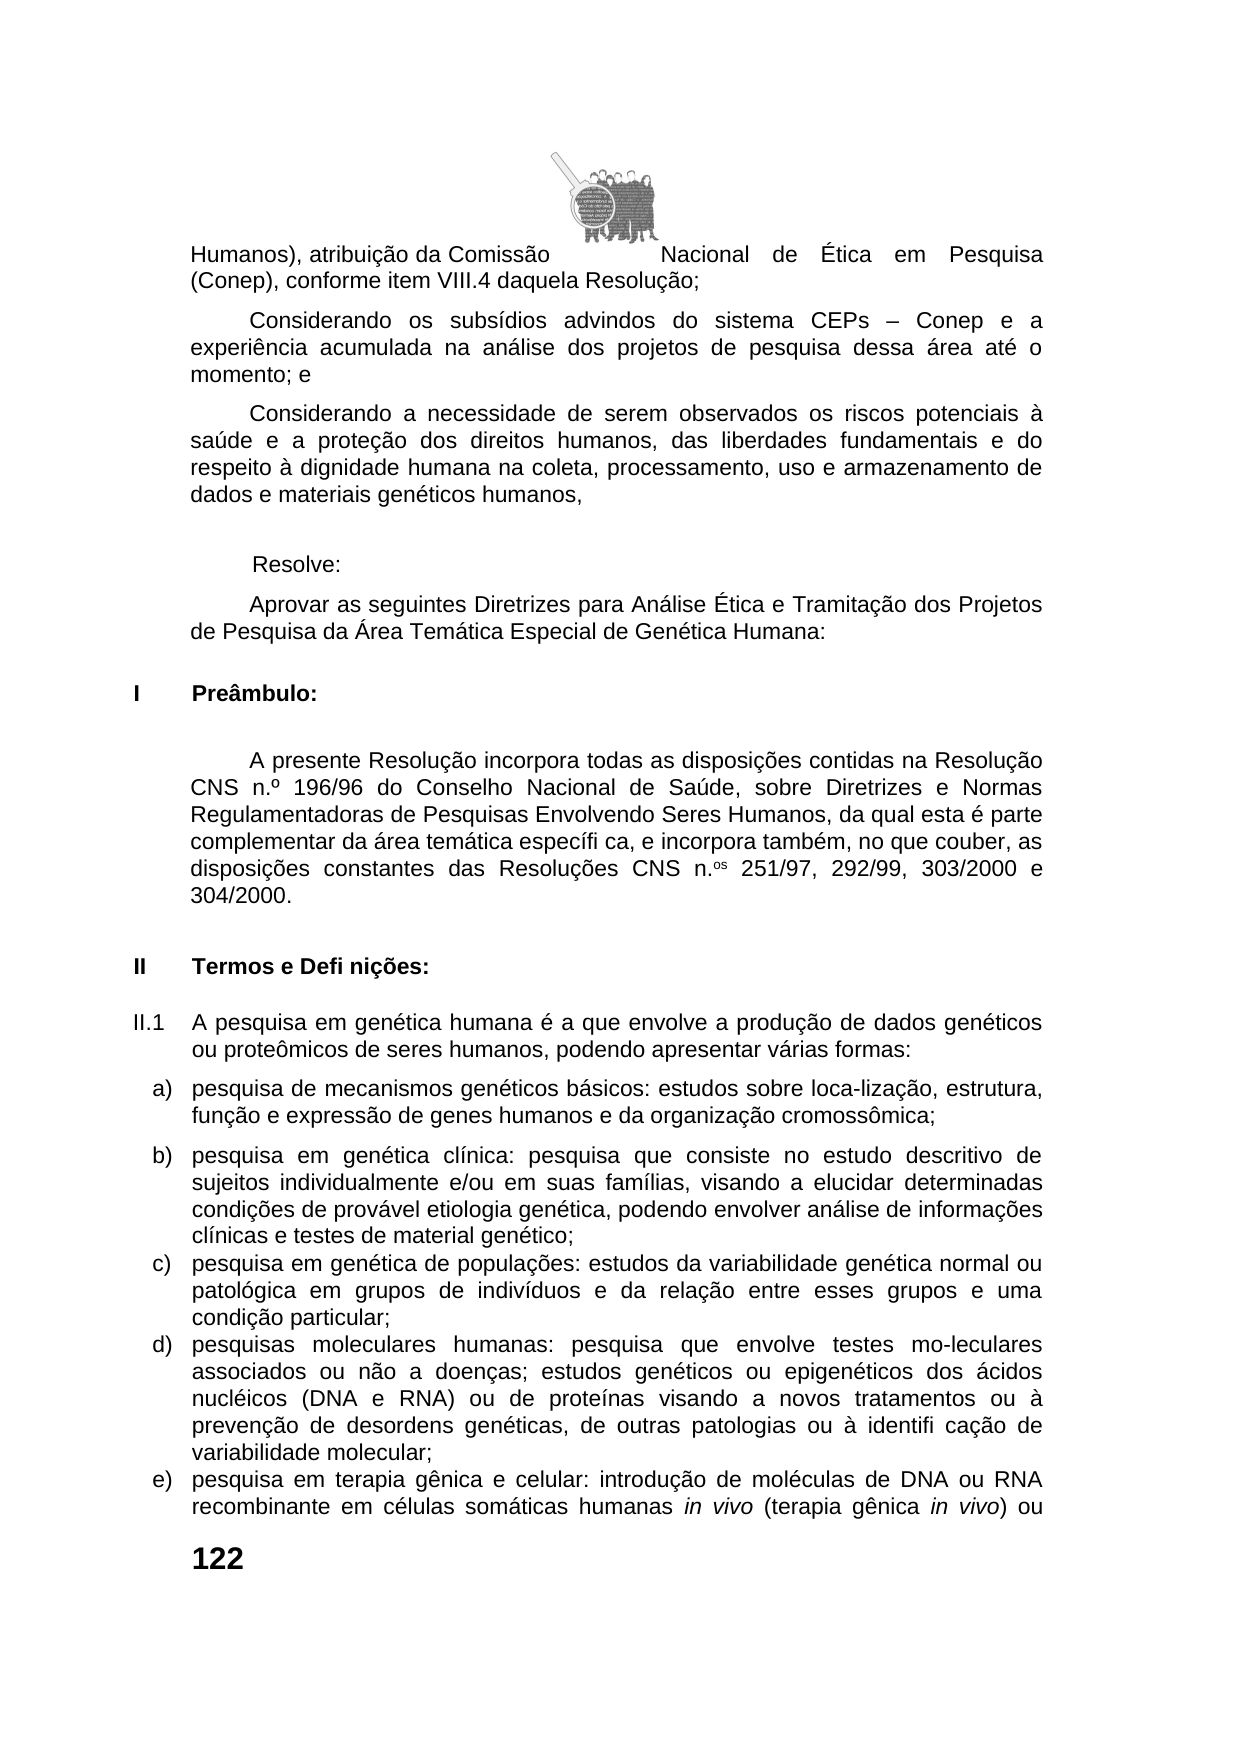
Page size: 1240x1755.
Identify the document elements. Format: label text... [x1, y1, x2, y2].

list pesquisa em terapia gênica e celular: introdução de moléculas de DNA ou RNA recombinante em células somáticas humanas in vivo (terapia gênica in vivo) ou [152, 1466, 1043, 1519]
list pesquisa em genética clínica: pesquisa que consiste no estudo descritivo de sujeitos individualmente e/ou em suas famílias, visando a elucidar determinadas condições de provável etiologia genética, podendo envolver análise de informações clínicas e testes de material genético; [152, 1142, 1043, 1249]
list A pesquisa em genética humana é a que envolve a produção de dados genéticos ou proteômicos de seres humanos, podendo apresentar várias formas: [133, 1009, 1043, 1062]
list Termos e Defi nições: [133, 953, 1049, 980]
text Resolve: [252, 551, 1043, 578]
list pesquisa em genética de populações: estudos da variabilidade genética normal ou patológica em grupos de indivíduos e da relação entre esses grupos e uma condição particular; [152, 1250, 1043, 1330]
text Humanos), atribuição da Comissão Nacional de Ética em Pesquisa (Conep), conforme item VIII.4 daquela Resolução; [190, 241, 1043, 294]
list pesquisa de mecanismos genéticos básicos: estudos sobre loca-lização, estrutura, função e expressão de genes humanos e da organização cromossômica; [152, 1075, 1043, 1129]
text A presente Resolução incorpora todas as disposições contidas na Resolução CNS n.º 196/96 do Conselho Nacional de Saúde, sobre Diretrizes e Normas Regulamentadoras de Pesquisas Envolvendo Seres Humanos, da qual esta é parte complementar da área temática específi ca, e incorpora também, no que couber, as disposições constantes das Resoluções CNS n.os 251/97, 292/99, 303/2000 e 304/2000. [190, 747, 1043, 908]
text Considerando os subsídios advindos do sistema CEPs – Conep e a experiência acumulada na análise dos projetos de pesquisa dessa área até o momento; e [190, 307, 1043, 387]
text Considerando a necessidade de serem observados os riscos potenciais à saúde e a proteção dos direitos humanos, das liberdades fundamentais e do respeito à dignidade humana na coleta, processamento, uso e armazenamento de dados e materiais genéticos humanos, [190, 400, 1043, 507]
text Aprovar as seguintes Diretrizes para Análise Ética e Tramitação dos Projetos de Pesquisa da Área Temática Especial de Genética Humana: [190, 591, 1043, 644]
list Preâmbulo: [133, 680, 1049, 706]
list pesquisas moleculares humanas: pesquisa que envolve testes mo-leculares associados ou não a doenças; estudos genéticos ou epigenéticos dos ácidos nucléicos (DNA e RNA) ou de proteínas visando a novos tratamentos ou à prevenção de desordens genéticas, de outras patologias ou à identifi cação de variabilidade molecular; [152, 1331, 1043, 1465]
